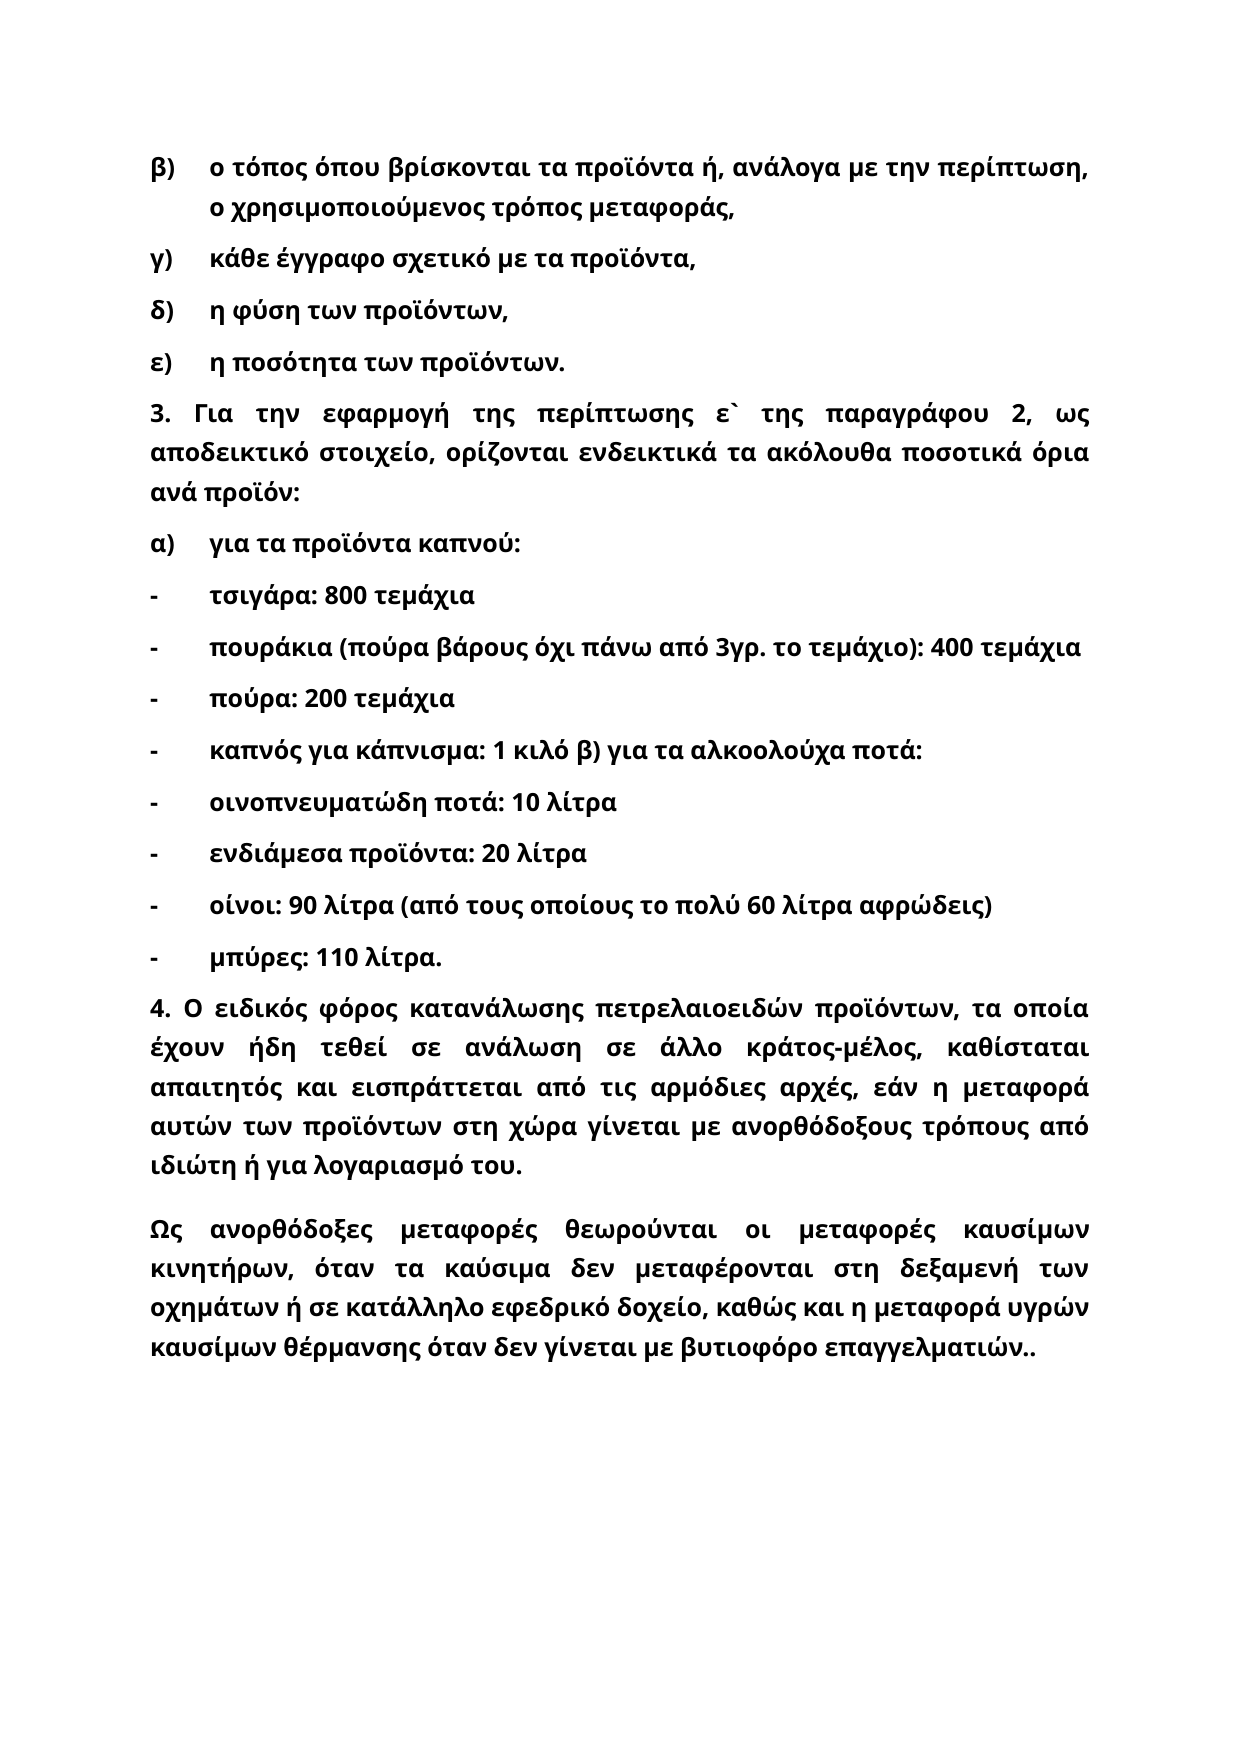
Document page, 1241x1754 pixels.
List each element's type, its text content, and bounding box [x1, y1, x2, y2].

list - ενδιάμεσα προϊόντα: 20 λίτρα [150, 836, 1090, 870]
list - τσιγάρα: 800 τεμάχια [150, 577, 1090, 612]
text Ως ανορθόδοξες μεταφορές θεωρούνται οι μεταφορές καυσίμων κινητήρων, όταν τα καύσιμα δεν μεταφέρονται στη δεξαμενή των οχημάτων ή σε κατάλληλο εφεδρικό δοχείο, καθώς και η μεταφορά υγρών καυσίμων θέρμανσης όταν δεν γίνεται με βυτιοφόρο επαγγελματιών.. [150, 1212, 1090, 1363]
list δ) η φύση των προϊόντων, [150, 292, 1090, 327]
text 4. Ο ειδικός φόρος κατανάλωσης πετρελαιοειδών προϊόντων, τα οποία έχουν ήδη τεθεί σε ανάλωση σε άλλο κράτος-μέλος, καθίσταται απαιτητός και εισπράττεται από τις αρμόδιες αρχές, εάν η μεταφορά αυτών των προϊόντων στη χώρα γίνεται με ανορθόδοξους τρόπους από ιδιώτη ή για λογαριασμό του. [150, 991, 1090, 1182]
list - οινοπνευματώδη ποτά: 10 λίτρα [150, 784, 1090, 818]
list ε) η ποσότητα των προϊόντων. [150, 344, 1090, 378]
list α) για τα προϊόντα καπνού: [150, 526, 1090, 560]
list - μπύρες: 110 λίτρα. [150, 939, 1090, 973]
list - οίνοι: 90 λίτρα (από τους οποίους το πολύ 60 λίτρα αφρώδεις) [150, 887, 1090, 922]
list - πούρα: 200 τεμάχια [150, 681, 1090, 715]
list - καπνός για κάπνισμα: 1 κιλό β) για τα αλκοολούχα ποτά: [150, 732, 1090, 767]
list β) ο τόπος όπου βρίσκονται τα προϊόντα ή, ανάλογα με την περίπτωση, ο χρησιμοποιούμενος τρόπος μεταφοράς, [150, 150, 1090, 223]
list - πουράκια (πούρα βάρους όχι πάνω από 3γρ. το τεμάχιο): 400 τεμάχια [150, 629, 1090, 663]
text 3. Για την εφαρμογή της περίπτωσης ε` της παραγράφου 2, ως αποδεικτικό στοιχείο, ορίζονται ενδεικτικά τα ακόλουθα ποσοτικά όρια ανά προϊόν: [150, 396, 1090, 508]
list γ) κάθε έγγραφο σχετικό με τα προϊόντα, [150, 241, 1090, 275]
